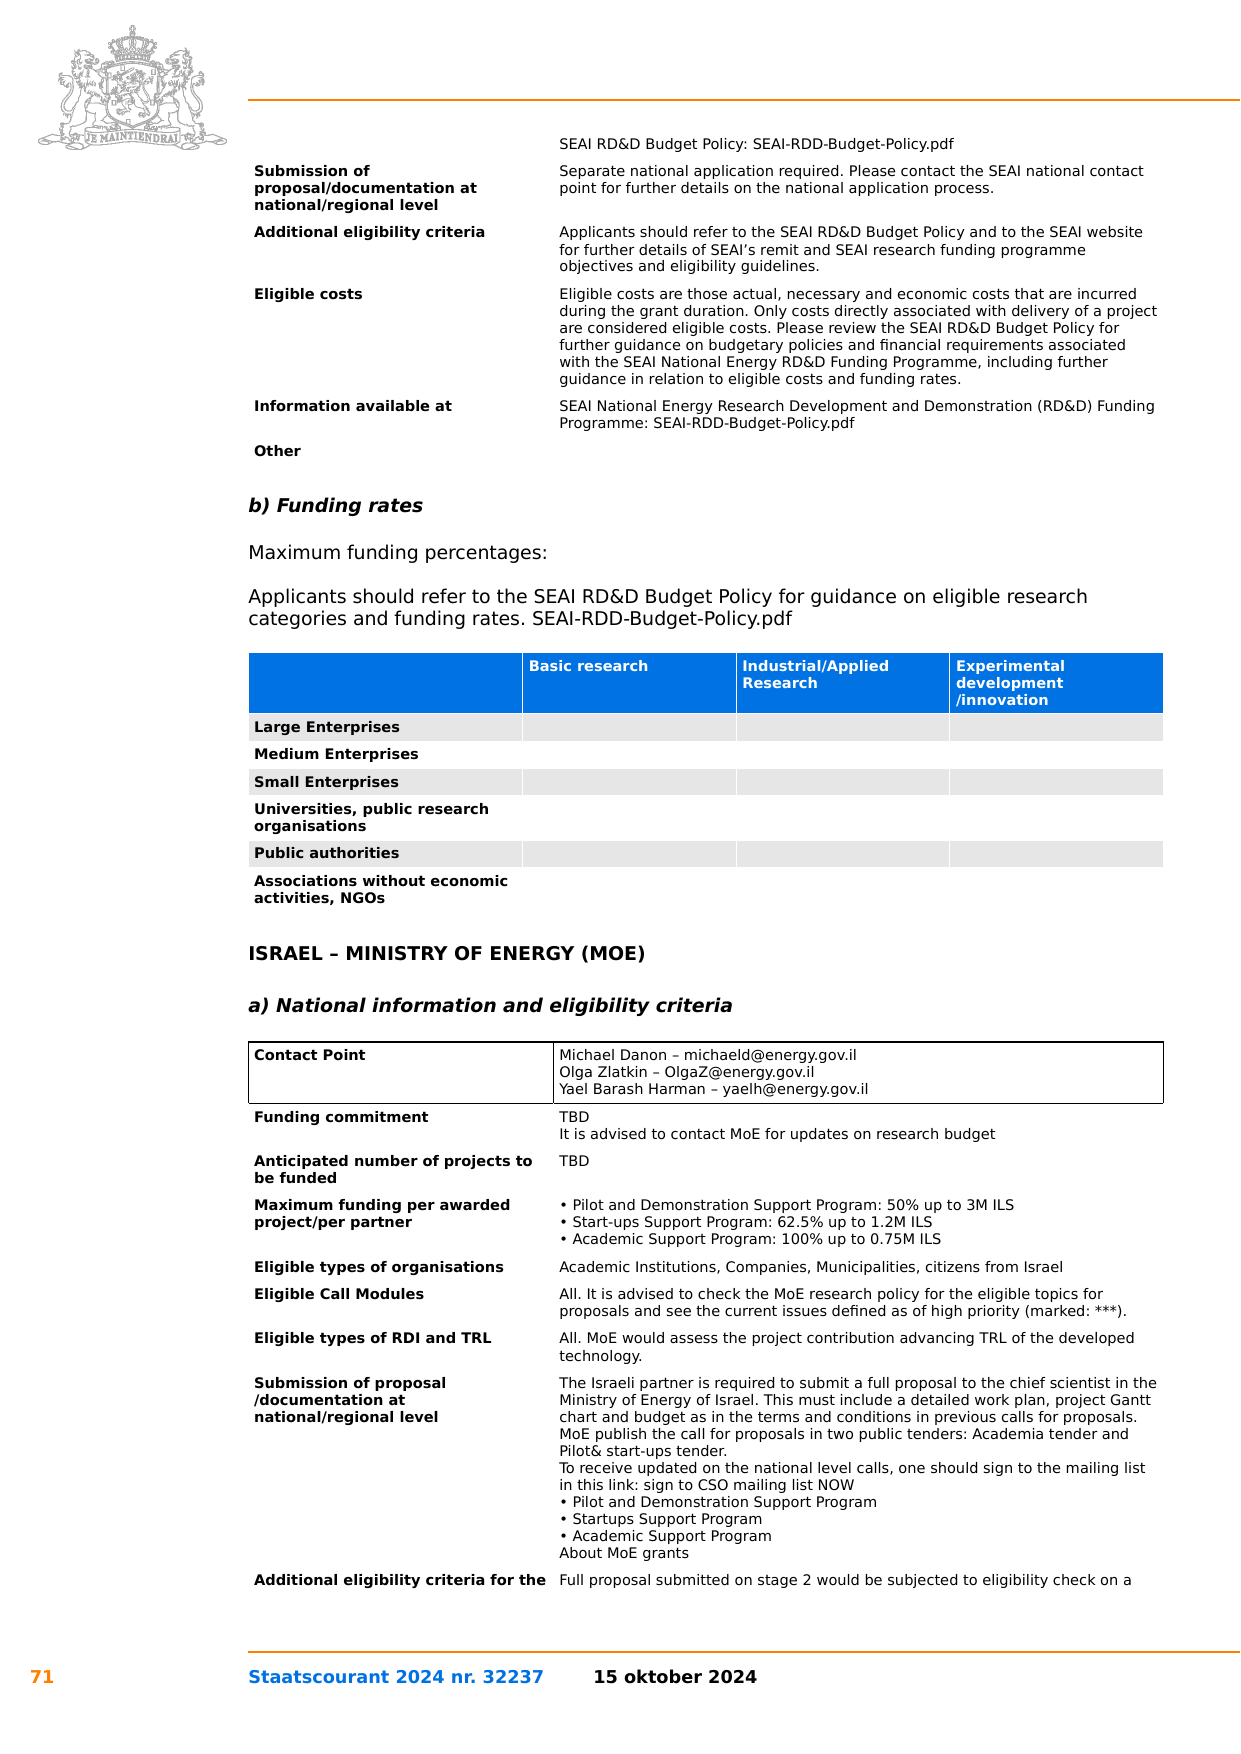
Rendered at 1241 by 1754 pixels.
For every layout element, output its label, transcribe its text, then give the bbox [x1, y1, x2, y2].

subtitle ISRAEL – MINISTRY OF ENERGY (MOE) [248, 942, 1163, 964]
table_cell [737, 841, 949, 867]
table_cell Additional eligibility criteria [249, 220, 553, 280]
picture [38, 25, 227, 150]
table_cell All. It is advised to check the MoE research policy for the eligible topics for proposals and see the current issues defined as of high priority (marked: ***). [554, 1281, 1163, 1325]
table_cell [523, 714, 736, 741]
table_cell SEAI National Energy Research Development and Demonstration (RD&D) Funding Programme: SEAI-RDD-Budget-Policy.pdf [554, 393, 1163, 437]
table_cell [737, 796, 949, 840]
table_cell Separate national application required. Please contact the SEAI national contact point for further details on the national application process. [554, 158, 1163, 219]
table_cell • Pilot and Demonstration Support Program: 50% up to 3M ILS • Start-ups Support Program: 62.5% up to 1.2M ILS • Academic Support Program: 100% up to 0.75M ILS [554, 1193, 1163, 1253]
table_cell Submission of proposal/documentation at national/regional level [249, 158, 553, 219]
text Applicants should refer to the SEAI RD&D Budget Policy for guidance on eligible research categories and funding rates. SEAI-RDD-Budget-Policy.pdf [248, 586, 1163, 630]
table_cell Eligible Call Modules [249, 1281, 553, 1325]
table_cell All. MoE would assess the project contribution advancing TRL of the developed technology. [554, 1326, 1163, 1369]
table_cell Public authorities [249, 841, 522, 867]
table_cell Anticipated number of projects to be funded [249, 1148, 553, 1192]
table_cell [523, 868, 736, 911]
table_cell Information available at [249, 393, 553, 437]
table_cell [737, 714, 949, 741]
table_cell Full proposal submitted on stage 2 would be subjected to eligibility check on a [554, 1567, 1163, 1594]
subtitle b) Funding rates [248, 495, 1163, 517]
table_cell [737, 868, 949, 911]
table_cell [950, 769, 1163, 795]
table_cell Submission of proposal /documentation at national/regional level [249, 1370, 553, 1566]
table_header Experimental development /innovation [950, 653, 1163, 713]
table_cell [523, 841, 736, 867]
table_cell Additional eligibility criteria for the [249, 1567, 553, 1594]
table_cell [523, 742, 736, 768]
subtitle a) National information and eligibility criteria [248, 994, 1163, 1016]
table_cell [523, 769, 736, 795]
table_header [249, 653, 522, 713]
table_cell [554, 438, 1163, 464]
table_cell [950, 742, 1163, 768]
table_cell Applicants should refer to the SEAI RD&D Budget Policy and to the SEAI website for further details of SEAI’s remit and SEAI research funding programme objectives and eligibility guidelines. [554, 220, 1163, 280]
table_cell TBD It is advised to contact MoE for updates on research budget [554, 1104, 1163, 1147]
table_cell Eligible types of organisations [249, 1254, 553, 1280]
table_cell Funding commitment [249, 1104, 553, 1147]
table_cell [950, 841, 1163, 867]
table_cell Other [249, 438, 553, 464]
table_header Michael Danon – michaeld@energy.gov.il Olga Zlatkin – OlgaZ@energy.gov.il Yael Barash Harman – yaelh@energy.gov.il [554, 1043, 1163, 1103]
table_header Basic research [523, 653, 736, 713]
table_cell [523, 796, 736, 840]
text Maximum funding percentages: [248, 542, 1163, 564]
table_cell [249, 131, 553, 157]
table_cell [950, 868, 1163, 911]
table_cell TBD [554, 1148, 1163, 1192]
table_cell Eligible costs [249, 281, 553, 392]
table_header Industrial/Applied Research [737, 653, 949, 713]
table_cell [737, 769, 949, 795]
table_cell Large Enterprises [249, 714, 522, 741]
table_cell Associations without economic activities, NGOs [249, 868, 522, 911]
table_cell [950, 796, 1163, 840]
table_cell [950, 714, 1163, 741]
table_cell Universities, public research organisations [249, 796, 522, 840]
table_cell [737, 742, 949, 768]
table_cell Eligible types of RDI and TRL [249, 1326, 553, 1369]
table_header Contact Point [249, 1043, 553, 1103]
table_cell Medium Enterprises [249, 742, 522, 768]
table_cell Eligible costs are those actual, necessary and economic costs that are incurred during the grant duration. Only costs directly associated with delivery of a project are considered eligible costs. Please review the SEAI RD&D Budget Policy for further guidance on budgetary policies and financial requirements associated with the SEAI National Energy RD&D Funding Programme, including further guidance in relation to eligible costs and funding rates. [554, 281, 1163, 392]
table_cell Maximum funding per awarded project/per partner [249, 1193, 553, 1253]
table_cell The Israeli partner is required to submit a full proposal to the chief scientist in the Ministry of Energy of Israel. This must include a detailed work plan, project Gantt chart and budget as in the terms and conditions in previous calls for proposals. MoE publish the call for proposals in two public tenders: Academia tender and Pilot& start-ups tender. To receive updated on the national level calls, one should sign to the mailing list in this link: sign to CSO mailing list NOW • Pilot and Demonstration Support Program • Startups Support Program • Academic Support Program About MoE grants [554, 1370, 1163, 1566]
table_cell Academic Institutions, Companies, Municipalities, citizens from Israel [554, 1254, 1163, 1280]
table_cell Small Enterprises [249, 769, 522, 795]
table_cell SEAI RD&D Budget Policy: SEAI-RDD-Budget-Policy.pdf [554, 131, 1163, 157]
